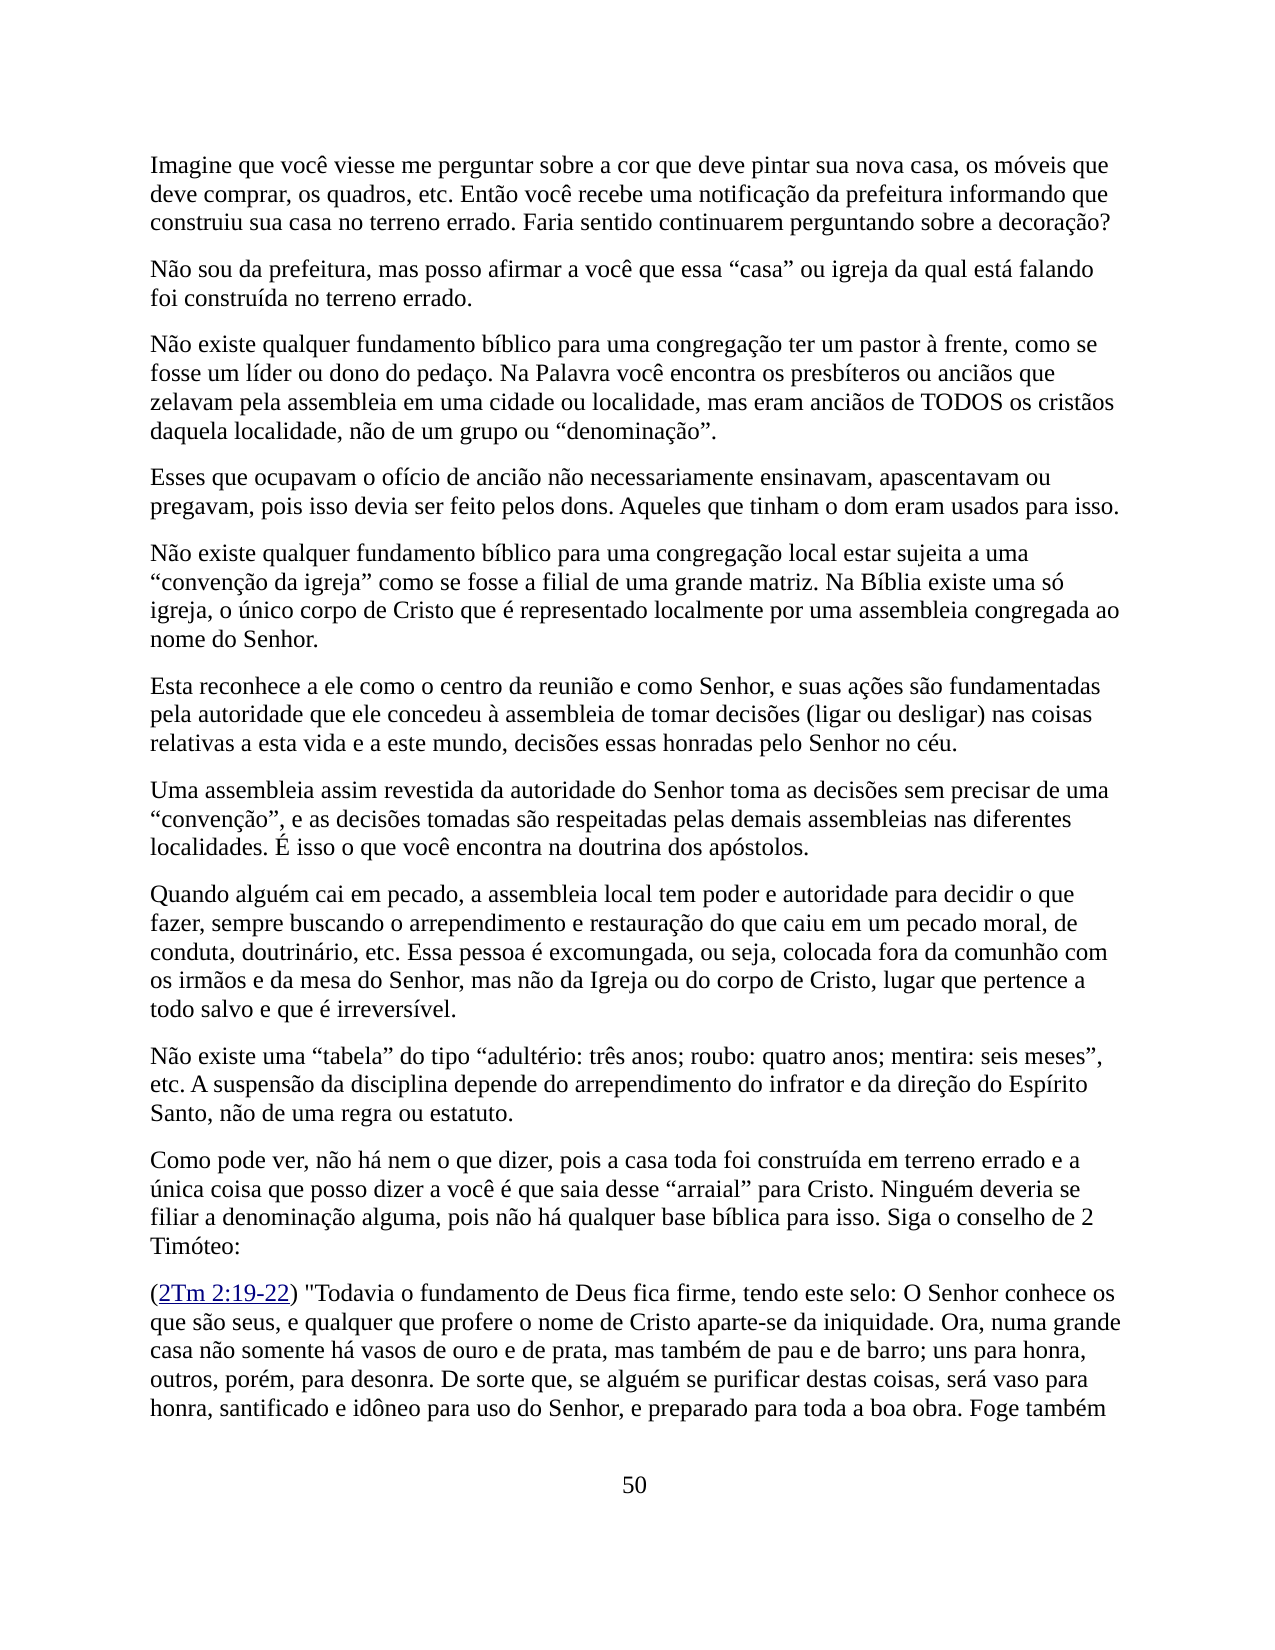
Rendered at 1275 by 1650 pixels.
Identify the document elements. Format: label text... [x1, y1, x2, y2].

text Imagine que você viesse me perguntar sobre a cor que deve pintar sua nova casa, os móveis que deve comprar, os quadros, etc. Então você recebe uma notificação da prefeitura informando que construiu sua casa no terreno errado. Faria sentido continuarem perguntando sobre a decoração? [150, 150, 1125, 236]
text Não existe uma “tabela” do tipo “adultério: três anos; roubo: quatro anos; mentira: seis meses”, etc. A suspensão da disciplina depende do arrependimento do infrator e da direção do Espírito Santo, não de uma regra ou estatuto. [150, 1041, 1125, 1127]
text Não existe qualquer fundamento bíblico para uma congregação local estar sujeita a uma “convenção da igreja” como se fosse a filial de uma grande matriz. Na Bíblia existe uma só igreja, o único corpo de Cristo que é representado localmente por uma assembleia congregada ao nome do Senhor. [150, 538, 1125, 653]
text (2Tm 2:19-22) "Todavia o fundamento de Deus fica firme, tendo este selo: O Senhor conhece os que são seus, e qualquer que profere o nome de Cristo aparte-se da iniquidade. Ora, numa grande casa não somente há vasos de ouro e de prata, mas também de pau e de barro; uns para honra, outros, porém, para desonra. De sorte que, se alguém se purificar destas coisas, será vaso para honra, santificado e idôneo para uso do Senhor, e preparado para toda a boa obra. Foge também [150, 1278, 1125, 1422]
text Uma assembleia assim revestida da autoridade do Senhor toma as decisões sem precisar de uma “convenção”, e as decisões tomadas são respeitadas pelas demais assembleias nas diferentes localidades. É isso o que você encontra na doutrina dos apóstolos. [150, 775, 1125, 861]
text Não sou da prefeitura, mas posso afirmar a você que essa “casa” ou igreja da qual está falando foi construída no terreno errado. [150, 254, 1125, 312]
text Como pode ver, não há nem o que dizer, pois a casa toda foi construída em terreno errado e a única coisa que posso dizer a você é que saia desse “arraial” para Cristo. Ninguém deveria se filiar a denominação alguma, pois não há qualquer base bíblica para isso. Siga o conselho de 2 Timóteo: [150, 1145, 1125, 1260]
text Não existe qualquer fundamento bíblico para uma congregação ter um pastor à frente, como se fosse um líder ou dono do pedaço. Na Palavra você encontra os presbíteros ou anciãos que zelavam pela assembleia em uma cidade ou localidade, mas eram anciãos de TODOS os cristãos daquela localidade, não de um grupo ou “denominação”. [150, 329, 1125, 444]
text Quando alguém cai em pecado, a assembleia local tem poder e autoridade para decidir o que fazer, sempre buscando o arrependimento e restauração do que caiu em um pecado moral, de conduta, doutrinário, etc. Essa pessoa é excomungada, ou seja, colocada fora da comunhão com os irmãos e da mesa do Senhor, mas não da Igreja ou do corpo de Cristo, lugar que pertence a todo salvo e que é irreversível. [150, 879, 1125, 1023]
text Esses que ocupavam o ofício de ancião não necessariamente ensinavam, apascentavam ou pregavam, pois isso devia ser feito pelos dons. Aqueles que tinham o dom eram usados para isso. [150, 462, 1125, 520]
text Esta reconhece a ele como o centro da reunião e como Senhor, e suas ações são fundamentadas pela autoridade que ele concedeu à assembleia de tomar decisões (ligar ou desligar) nas coisas relativas a esta vida e a este mundo, decisões essas honradas pelo Senhor no céu. [150, 671, 1125, 757]
